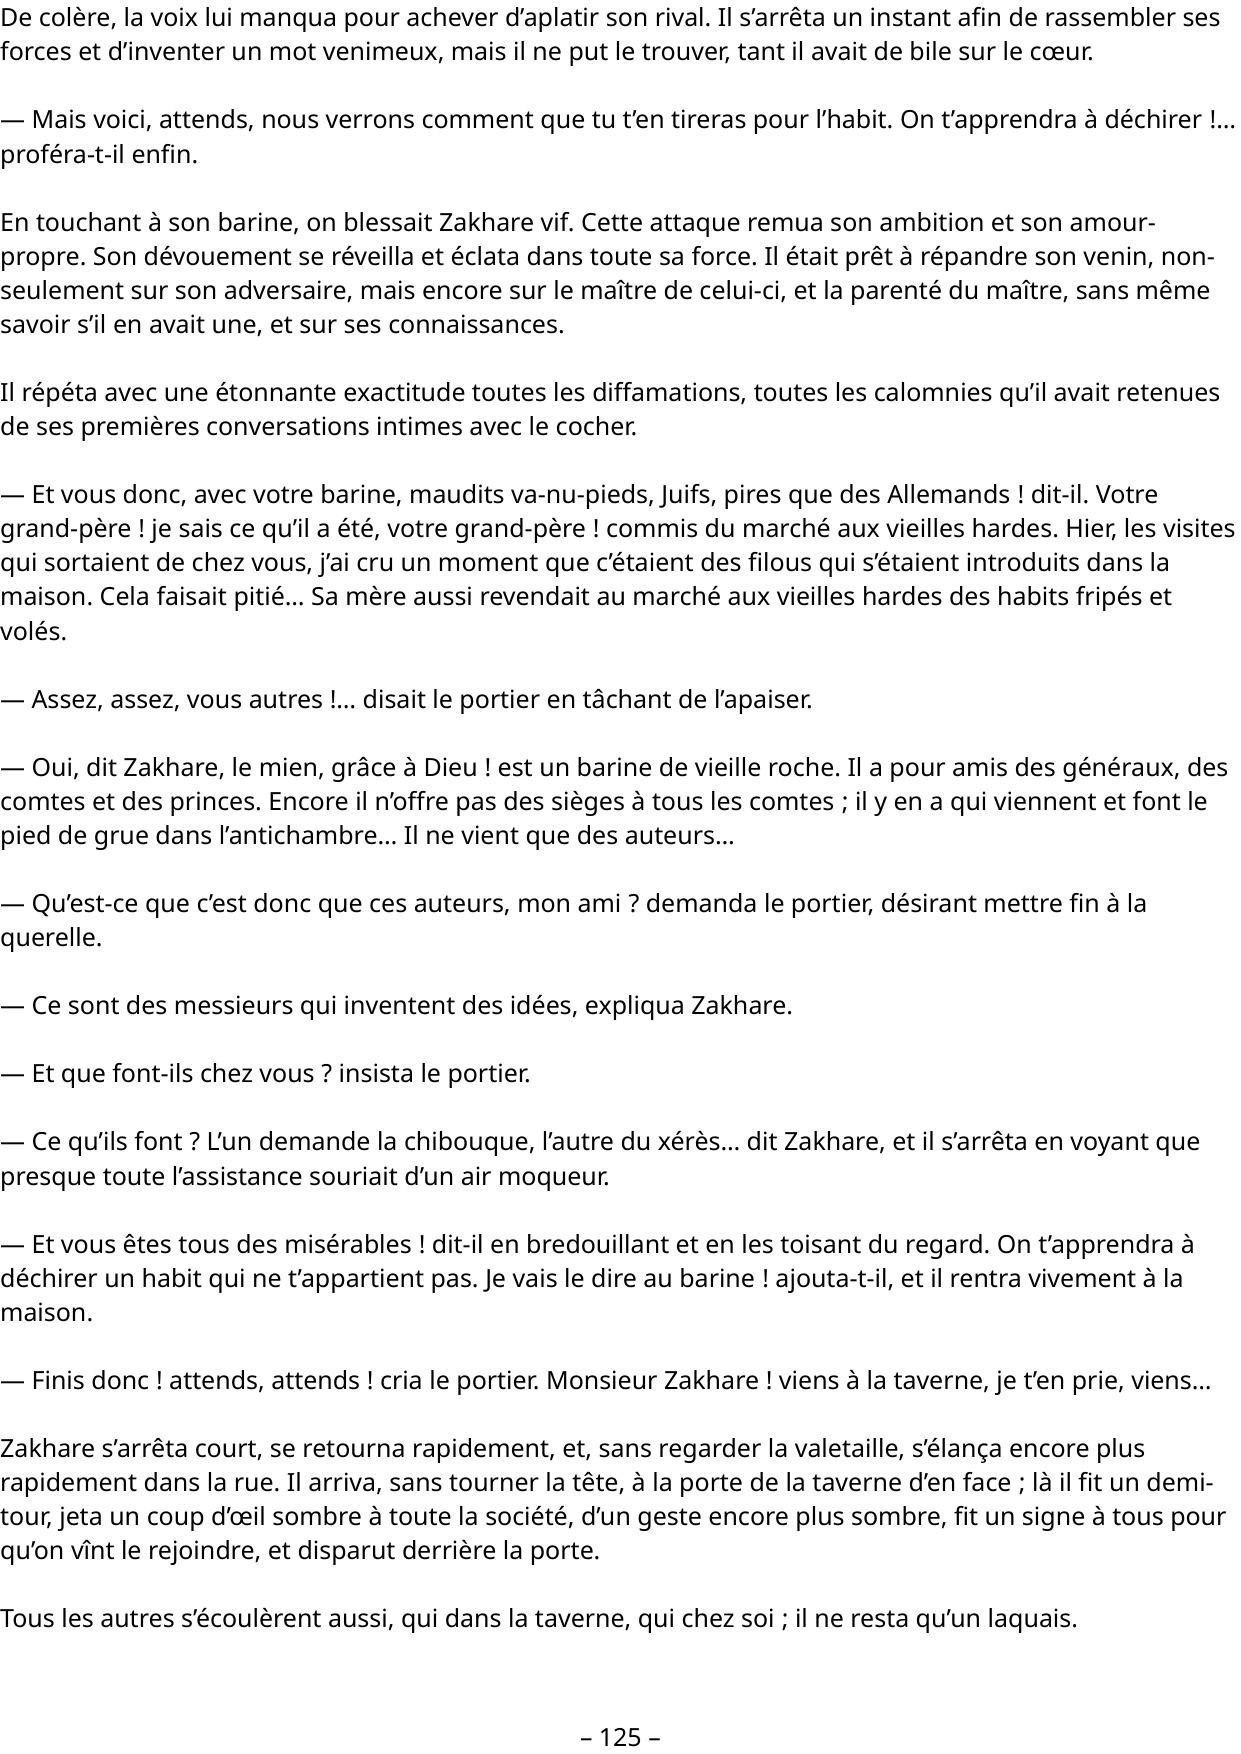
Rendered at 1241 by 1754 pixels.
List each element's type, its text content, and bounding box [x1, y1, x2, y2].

text — Ce sont des messieurs qui inventent des idées, expliqua Zakhare. [0, 988, 1240, 1022]
text Zakhare s’arrêta court, se retourna rapidement, et, sans regarder la valetaille, s’élança encore plus rapidement dans la rue. Il arriva, sans tourner la tête, à la porte de la taverne d’en face ; là il fit un demi-tour, jeta un coup d’œil sombre à toute la société, d’un geste encore plus sombre, fit un signe à tous pour qu’on vînt le rejoindre, et disparut derrière la porte. [0, 1431, 1240, 1567]
text — Mais voici, attends, nous verrons comment que tu t’en tireras pour l’habit. On t’apprendra à déchirer !… proféra-t-il enfin. [0, 102, 1240, 170]
text De colère, la voix lui manqua pour achever d’aplatir son rival. Il s’arrêta un instant afin de rassembler ses forces et d’inventer un mot venimeux, mais il ne put le trouver, tant il avait de bile sur le cœur. [0, 0, 1240, 68]
text Tous les autres s’écoulèrent aussi, qui dans la taverne, qui chez soi ; il ne resta qu’un laquais. [0, 1601, 1240, 1635]
text — Et que font-ils chez vous ? insista le portier. [0, 1056, 1240, 1090]
text — Qu’est-ce que c’est donc que ces auteurs, mon ami ? demanda le portier, désirant mettre fin à la querelle. [0, 886, 1240, 954]
text Il répéta avec une étonnante exactitude toutes les diffamations, toutes les calomnies qu’il avait retenues de ses premières conversations intimes avec le cocher. [0, 375, 1240, 443]
text — Finis donc ! attends, attends ! cria le portier. Monsieur Zakhare ! viens à la taverne, je t’en prie, viens… [0, 1362, 1240, 1397]
text — Oui, dit Zakhare, le mien, grâce à Dieu ! est un barine de vieille roche. Il a pour amis des généraux, des comtes et des princes. Encore il n’offre pas des sièges à tous les comtes ; il y en a qui viennent et font le pied de grue dans l’antichambre… Il ne vient que des auteurs… [0, 749, 1240, 852]
text — Ce qu’ils font ? L’un demande la chibouque, l’autre du xérès… dit Zakhare, et il s’arrêta en voyant que presque toute l’assistance souriait d’un air moqueur. [0, 1124, 1240, 1192]
text — Et vous donc, avec votre barine, maudits va-nu-pieds, Juifs, pires que des Allemands ! dit-il. Votre grand-père ! je sais ce qu’il a été, votre grand-père ! commis du marché aux vieilles hardes. Hier, les visites qui sortaient de chez vous, j’ai cru un moment que c’étaient des filous qui s’étaient introduits dans la maison. Cela faisait pitié… Sa mère aussi revendait au marché aux vieilles hardes des habits fripés et volés. [0, 477, 1240, 647]
text En touchant à son barine, on blessait Zakhare vif. Cette attaque remua son ambition et son amour-propre. Son dévouement se réveilla et éclata dans toute sa force. Il était prêt à répandre son venin, non-seulement sur son adversaire, mais encore sur le maître de celui-ci, et la parenté du maître, sans même savoir s’il en avait une, et sur ses connaissances. [0, 204, 1240, 341]
text — Et vous êtes tous des misérables ! dit-il en bredouillant et en les toisant du regard. On t’apprendra à déchirer un habit qui ne t’appartient pas. Je vais le dire au barine ! ajouta-t-il, et il rentra vivement à la maison. [0, 1226, 1240, 1328]
text — Assez, assez, vous autres !… disait le portier en tâchant de l’apaiser. [0, 681, 1240, 715]
